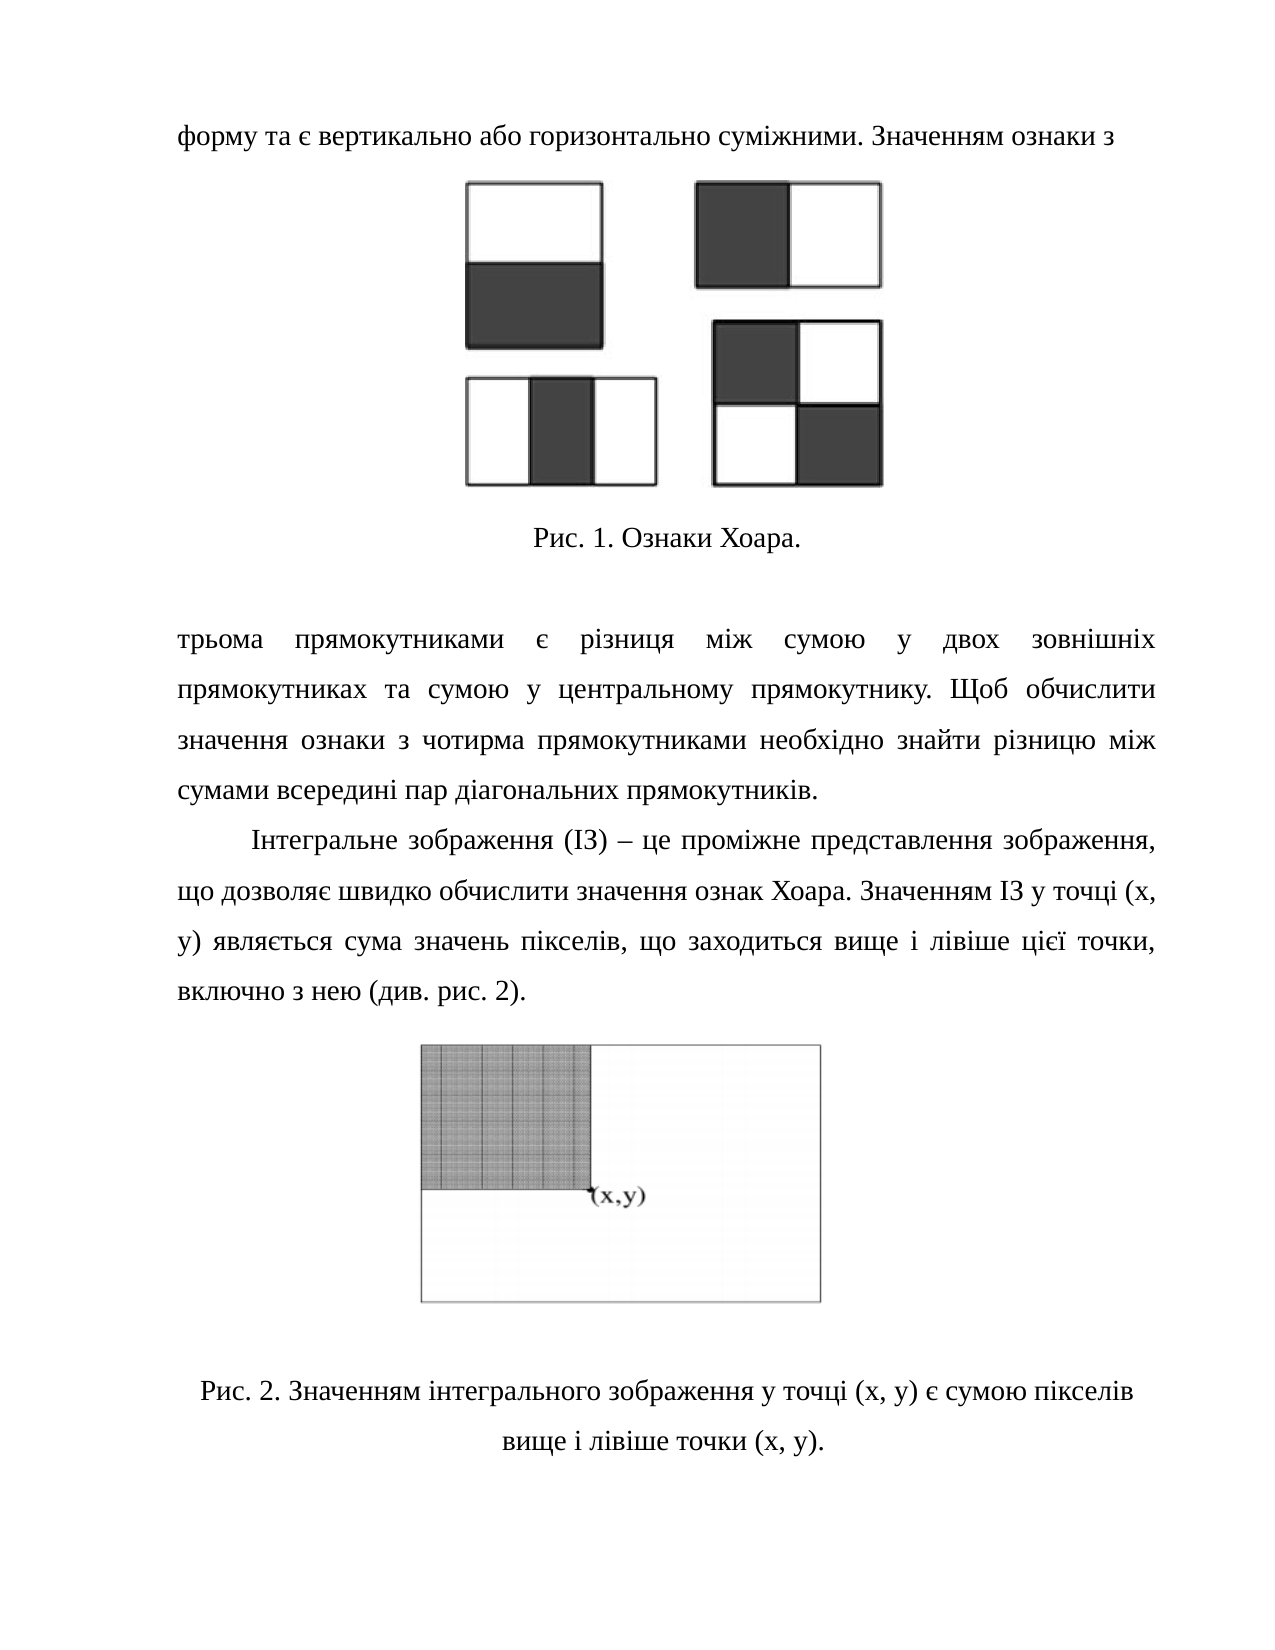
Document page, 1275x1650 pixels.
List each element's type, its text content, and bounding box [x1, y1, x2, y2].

picture [448, 176, 897, 498]
text трьома прямокутниками є різниця між сумою у двох зовнішніх прямокутниках та сумою у центральному прямокутнику. Щоб обчислити значення ознаки з чотирма прямокутниками необхідно знайти різницю між сумами всередині пар діагональних прямокутників. [177, 621, 1157, 806]
text Інтегральне зображення (ІЗ) – це проміжне представлення зображення, що дозволяє швидко обчислити значення ознак Хоара. Значенням ІЗ у точці (х, у) являється сума значень пікселів, що заходиться вище і лівіше цієї точки, включно з нею (див. рис. 2). [177, 822, 1157, 1007]
text форму та є вертикально або горизонтально суміжними. Значенням ознаки з [177, 118, 1157, 152]
picture [417, 1042, 824, 1305]
text Рис. 1. Ознаки Хоара. [177, 521, 1157, 554]
text Рис. 2. Значенням інтегрального зображення у точці (х, у) є сумою пікселів вище і лівіше точки (х, у). [177, 1373, 1157, 1457]
